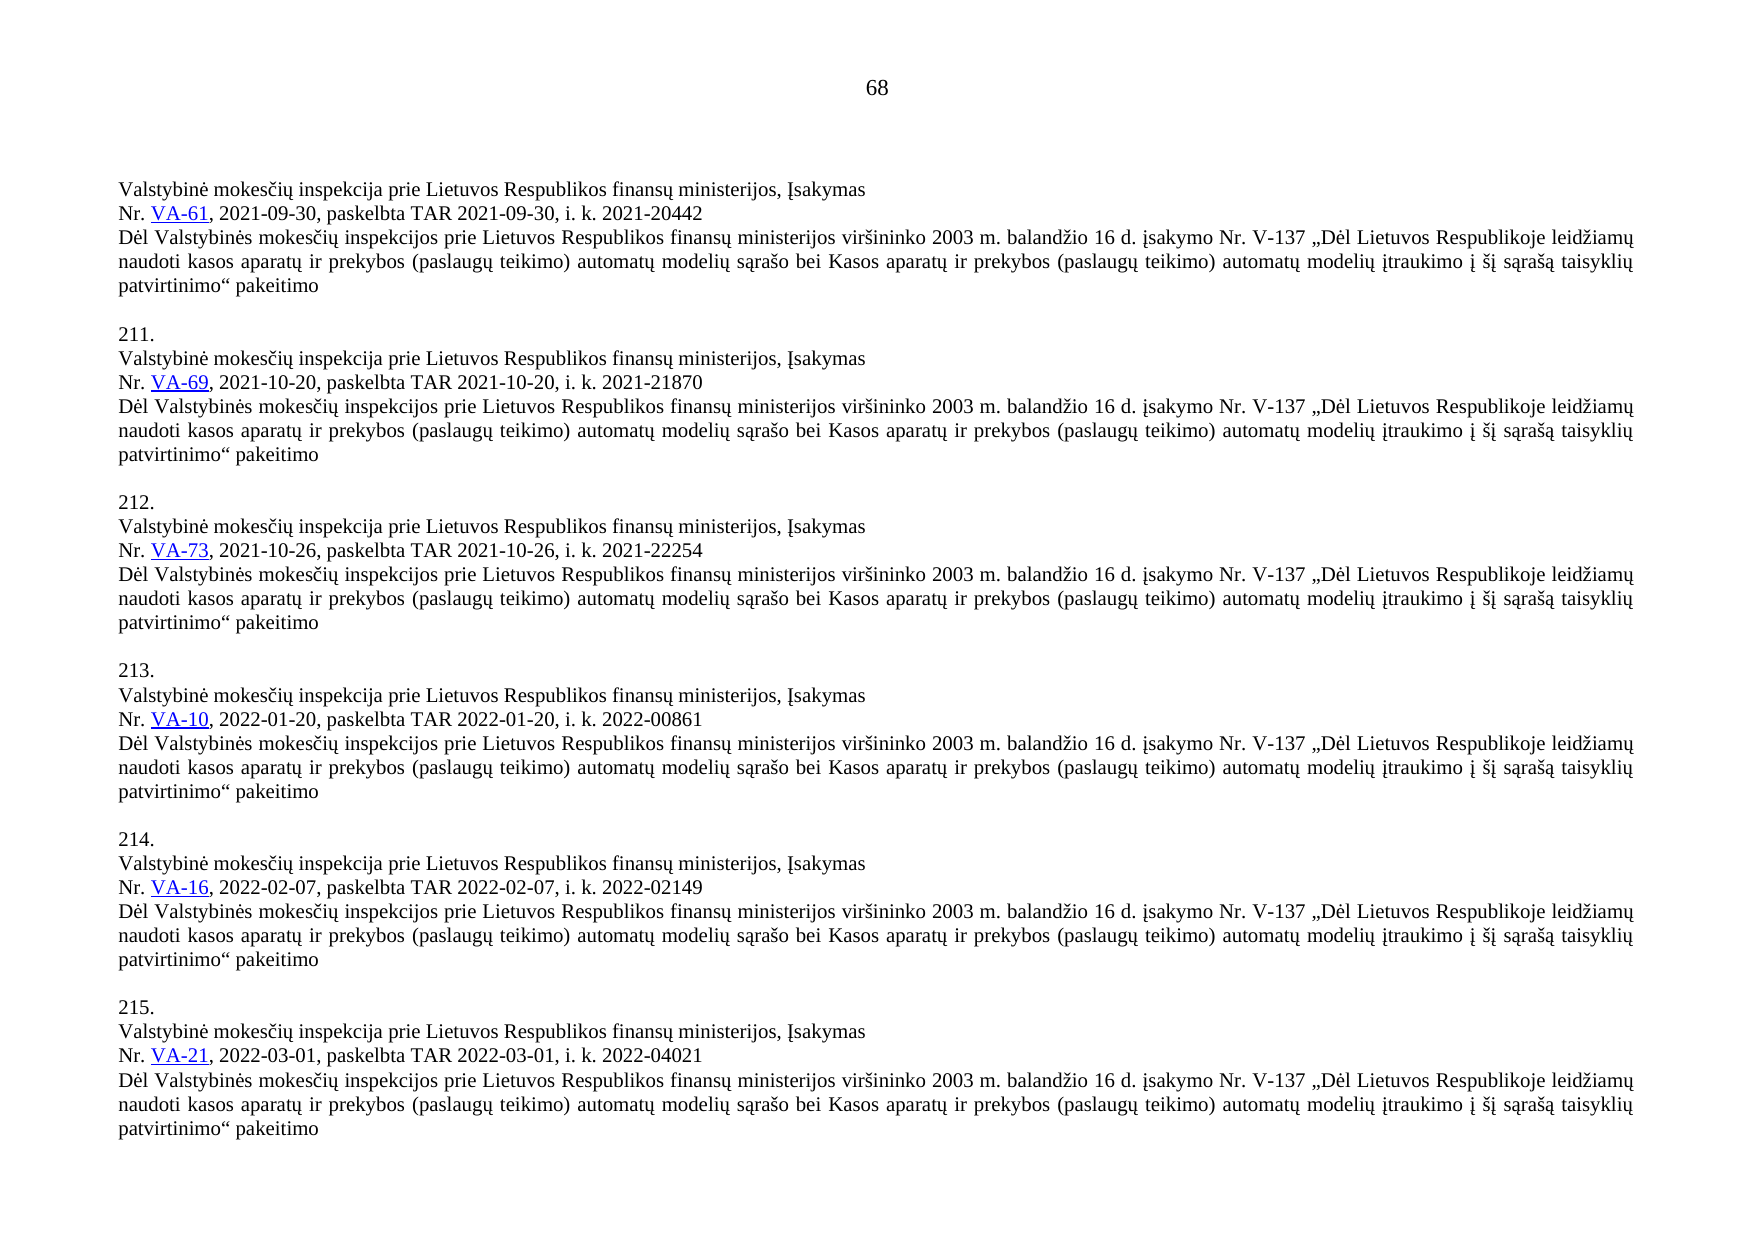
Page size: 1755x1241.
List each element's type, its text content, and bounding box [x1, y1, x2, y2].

text Valstybinė mokesčių inspekcija prie Lietuvos Respublikos finansų ministerijos, Įsakymas [118, 514, 1636, 538]
text Valstybinė mokesčių inspekcija prie Lietuvos Respublikos finansų ministerijos, Įsakymas [118, 346, 1636, 370]
text Nr. VA-21, 2022-03-01, paskelbta TAR 2022-03-01, i. k. 2022-04021 [118, 1043, 1636, 1067]
text Dėl Valstybinės mokesčių inspekcijos prie Lietuvos Respublikos finansų ministerijos viršininko 2003 m. balandžio 16 d. įsakymo Nr. V-137 „Dėl Lietuvos Respublikoje leidžiamų naudoti kasos aparatų ir prekybos (paslaugų teikimo) automatų modelių sąrašo bei Kasos aparatų ir prekybos (paslaugų teikimo) automatų modelių įtraukimo į šį sąrašą taisyklių patvirtinimo“ pakeitimo [118, 1067, 1636, 1140]
text Dėl Valstybinės mokesčių inspekcijos prie Lietuvos Respublikos finansų ministerijos viršininko 2003 m. balandžio 16 d. įsakymo Nr. V-137 „Dėl Lietuvos Respublikoje leidžiamų naudoti kasos aparatų ir prekybos (paslaugų teikimo) automatų modelių sąrašo bei Kasos aparatų ir prekybos (paslaugų teikimo) automatų modelių įtraukimo į šį sąrašą taisyklių patvirtinimo“ pakeitimo [118, 899, 1636, 971]
text 212. [118, 490, 1636, 514]
text 214. [118, 827, 1636, 851]
text Nr. VA-61, 2021-09-30, paskelbta TAR 2021-09-30, i. k. 2021-20442 [118, 201, 1636, 225]
text Dėl Valstybinės mokesčių inspekcijos prie Lietuvos Respublikos finansų ministerijos viršininko 2003 m. balandžio 16 d. įsakymo Nr. V-137 „Dėl Lietuvos Respublikoje leidžiamų naudoti kasos aparatų ir prekybos (paslaugų teikimo) automatų modelių sąrašo bei Kasos aparatų ir prekybos (paslaugų teikimo) automatų modelių įtraukimo į šį sąrašą taisyklių patvirtinimo“ pakeitimo [118, 731, 1636, 803]
text Dėl Valstybinės mokesčių inspekcijos prie Lietuvos Respublikos finansų ministerijos viršininko 2003 m. balandžio 16 d. įsakymo Nr. V-137 „Dėl Lietuvos Respublikoje leidžiamų naudoti kasos aparatų ir prekybos (paslaugų teikimo) automatų modelių sąrašo bei Kasos aparatų ir prekybos (paslaugų teikimo) automatų modelių įtraukimo į šį sąrašą taisyklių patvirtinimo“ pakeitimo [118, 394, 1636, 466]
text 213. [118, 658, 1636, 682]
text Dėl Valstybinės mokesčių inspekcijos prie Lietuvos Respublikos finansų ministerijos viršininko 2003 m. balandžio 16 d. įsakymo Nr. V-137 „Dėl Lietuvos Respublikoje leidžiamų naudoti kasos aparatų ir prekybos (paslaugų teikimo) automatų modelių sąrašo bei Kasos aparatų ir prekybos (paslaugų teikimo) automatų modelių įtraukimo į šį sąrašą taisyklių patvirtinimo“ pakeitimo [118, 562, 1636, 634]
text 211. [118, 322, 1636, 346]
text Nr. VA-10, 2022-01-20, paskelbta TAR 2022-01-20, i. k. 2022-00861 [118, 707, 1636, 731]
text Valstybinė mokesčių inspekcija prie Lietuvos Respublikos finansų ministerijos, Įsakymas [118, 1019, 1636, 1043]
text Nr. VA-73, 2021-10-26, paskelbta TAR 2021-10-26, i. k. 2021-22254 [118, 538, 1636, 562]
text Nr. VA-69, 2021-10-20, paskelbta TAR 2021-10-20, i. k. 2021-21870 [118, 370, 1636, 394]
text Dėl Valstybinės mokesčių inspekcijos prie Lietuvos Respublikos finansų ministerijos viršininko 2003 m. balandžio 16 d. įsakymo Nr. V-137 „Dėl Lietuvos Respublikoje leidžiamų naudoti kasos aparatų ir prekybos (paslaugų teikimo) automatų modelių sąrašo bei Kasos aparatų ir prekybos (paslaugų teikimo) automatų modelių įtraukimo į šį sąrašą taisyklių patvirtinimo“ pakeitimo [118, 225, 1636, 297]
text Valstybinė mokesčių inspekcija prie Lietuvos Respublikos finansų ministerijos, Įsakymas [118, 851, 1636, 875]
text 215. [118, 995, 1636, 1019]
text Valstybinė mokesčių inspekcija prie Lietuvos Respublikos finansų ministerijos, Įsakymas [118, 177, 1636, 201]
text Valstybinė mokesčių inspekcija prie Lietuvos Respublikos finansų ministerijos, Įsakymas [118, 682, 1636, 707]
text Nr. VA-16, 2022-02-07, paskelbta TAR 2022-02-07, i. k. 2022-02149 [118, 875, 1636, 899]
